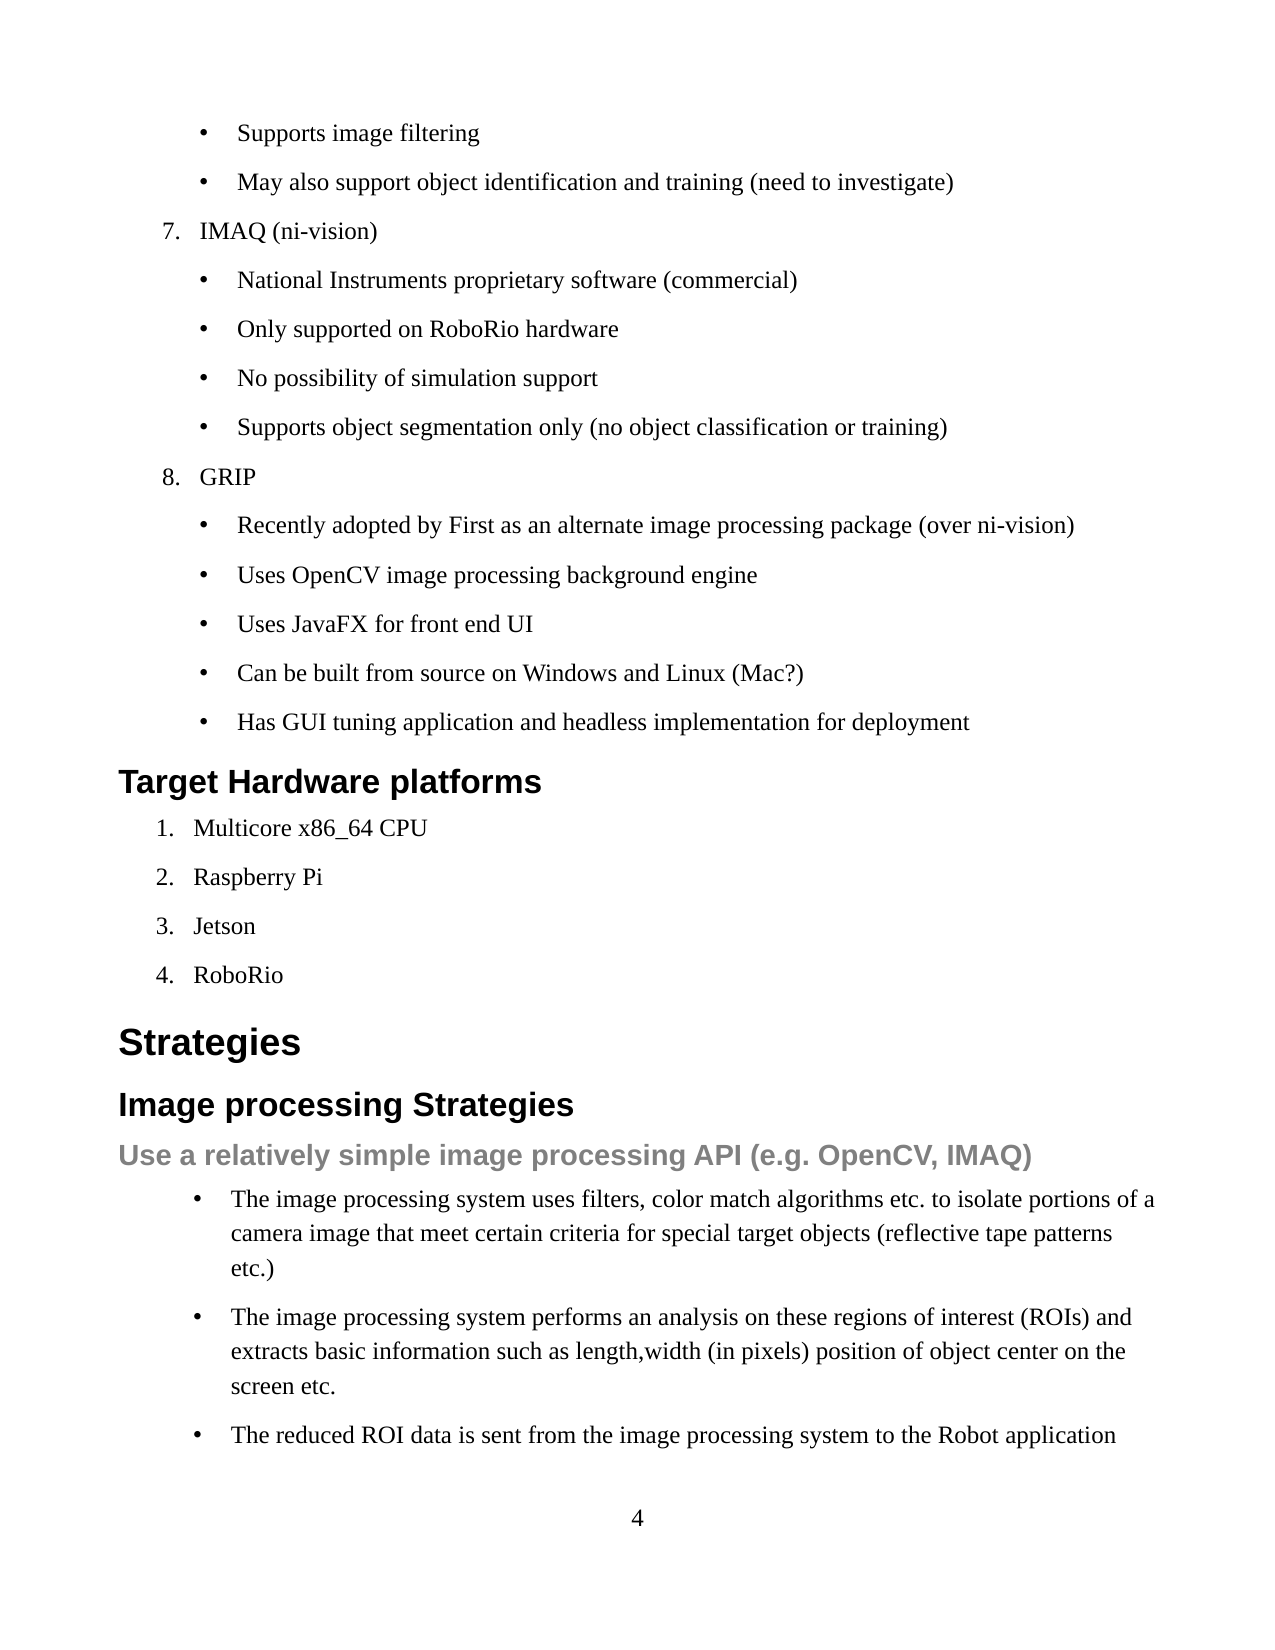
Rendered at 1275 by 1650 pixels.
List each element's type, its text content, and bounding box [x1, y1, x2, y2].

subtitle Use a relatively simple image processing API (e.g. OpenCV, IMAQ) [118, 1138, 1157, 1171]
list Uses JavaFX for front end UI [199, 609, 1157, 637]
subtitle Image processing Strategies [118, 1084, 1157, 1123]
list National Instruments proprietary software (commercial) [199, 265, 1157, 294]
list Only supported on RoboRio hardware [199, 314, 1157, 343]
list Recently adopted by First as an alternate image processing package (over ni-vision) [199, 511, 1157, 539]
list No possibility of simulation support [199, 363, 1157, 392]
list The reduced ROI data is sent from the image processing system to the Robot application [193, 1420, 1157, 1448]
list RoboRio [156, 961, 1157, 989]
subtitle Strategies [118, 1020, 1157, 1064]
list IMAQ (ni-vision) [162, 216, 1157, 245]
list May also support object identification and training (need to investigate) [199, 167, 1157, 196]
list GRIP [162, 462, 1157, 490]
list Jetson [156, 911, 1157, 940]
list Has GUI tuning application and headless implementation for deployment [199, 707, 1157, 736]
list The image processing system performs an analysis on these regions of interest (ROIs) and extracts basic information such as length,width (in pixels) position of object center on the screen etc. [193, 1302, 1157, 1399]
list Supports object segmentation only (no object classification or training) [199, 412, 1157, 441]
list Uses OpenCV image processing background engine [199, 560, 1157, 588]
list Supports image filtering [199, 118, 1157, 147]
list Raspberry Pi [156, 862, 1157, 891]
list Can be built from source on Windows and Linux (Mac?) [199, 658, 1157, 687]
list Multicore x86_64 CPU [156, 813, 1157, 842]
subtitle Target Hardware platforms [118, 762, 1157, 801]
list The image processing system uses filters, color match algorithms etc. to isolate portions of a camera image that meet certain criteria for special target objects (reflective tape patterns etc.) [193, 1184, 1157, 1281]
